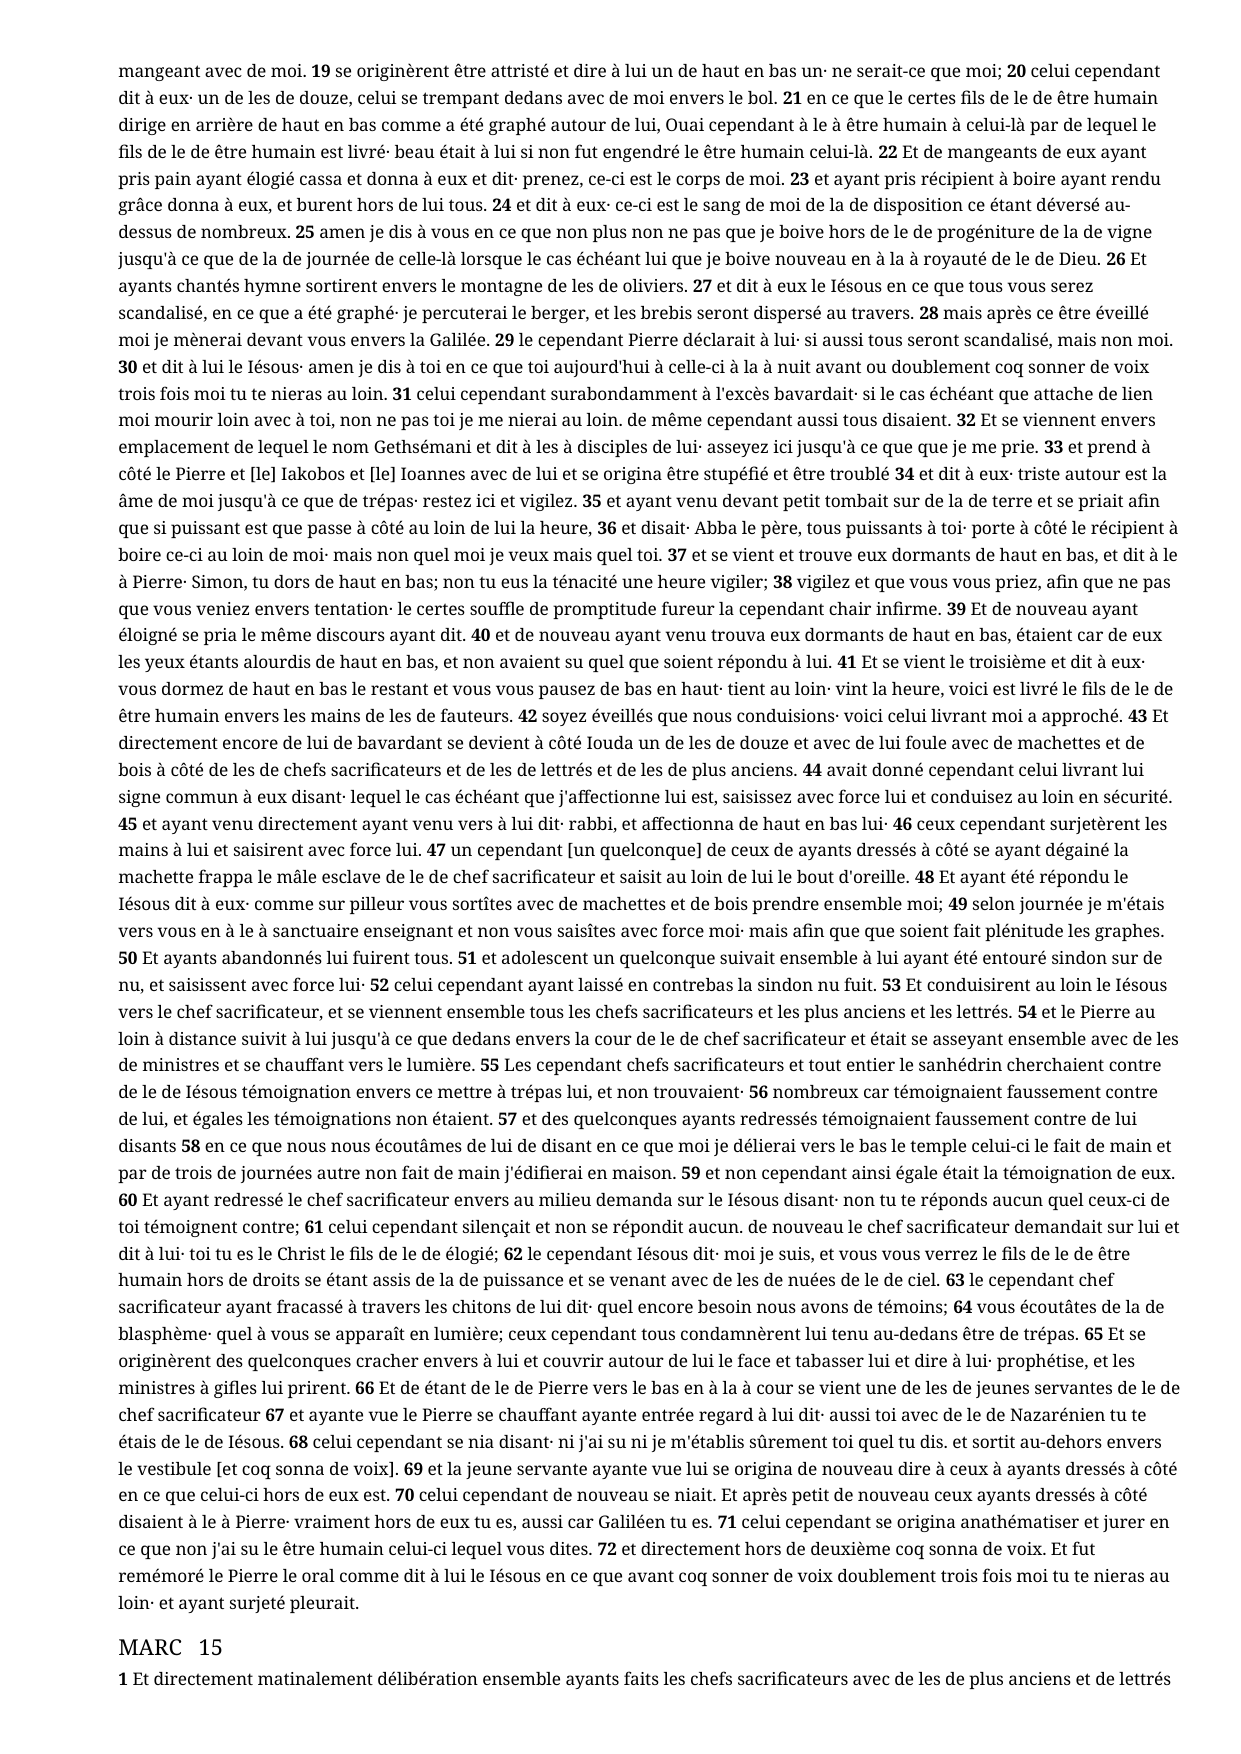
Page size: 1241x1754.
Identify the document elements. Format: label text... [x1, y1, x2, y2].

text MARC 15 [118, 1632, 1181, 1662]
text 1 Et directement matinalement délibération ensemble ayants faits les chefs sacrificateurs avec de les de plus anciens et de lettrés [118, 1667, 1181, 1690]
text mangeant avec de moi. 19 se originèrent être attristé et dire à lui un de haut en bas un· ne serait-ce que moi; 20 celui cependant dit à eux· un de les de douze, celui se trempant dedans avec de moi envers le bol. 21 en ce que le certes fils de le de être humain dirige en arrière de haut en bas comme a été graphé autour de lui, Ouai cependant à le à être humain à celui-là par de lequel le fils de le de être humain est livré· beau était à lui si non fut engendré le être humain celui-là. 22 Et de mangeants de eux ayant pris pain ayant élogié cassa et donna à eux et dit· prenez, ce-ci est le corps de moi. 23 et ayant pris récipient à boire ayant rendu grâce donna à eux, et burent hors de lui tous. 24 et dit à eux· ce-ci est le sang de moi de la de disposition ce étant déversé au-dessus de nombreux. 25 amen je dis à vous en ce que non plus non ne pas que je boive hors de le de progéniture de la de vigne jusqu'à ce que de la de journée de celle-là lorsque le cas échéant lui que je boive nouveau en à la à royauté de le de Dieu. 26 Et ayants chantés hymne sortirent envers le montagne de les de oliviers. 27 et dit à eux le Iésous en ce que tous vous serez scandalisé, en ce que a été graphé· je percuterai le berger, et les brebis seront dispersé au travers. 28 mais après ce être éveillé moi je mènerai devant vous envers la Galilée. 29 le cependant Pierre déclarait à lui· si aussi tous seront scandalisé, mais non moi. 30 et dit à lui le Iésous· amen je dis à toi en ce que toi aujourd'hui à celle-ci à la à nuit avant ou doublement coq sonner de voix trois fois moi tu te nieras au loin. 31 celui cependant surabondamment à l'excès bavardait· si le cas échéant que attache de lien moi mourir loin avec à toi, non ne pas toi je me nierai au loin. de même cependant aussi tous disaient. 32 Et se viennent envers emplacement de lequel le nom Gethsémani et dit à les à disciples de lui· asseyez ici jusqu'à ce que que je me prie. 33 et prend à côté le Pierre et [le] Iakobos et [le] Ioannes avec de lui et se origina être stupéfié et être troublé 34 et dit à eux· triste autour est la âme de moi jusqu'à ce que de trépas· restez ici et vigilez. 35 et ayant venu devant petit tombait sur de la de terre et se priait afin que si puissant est que passe à côté au loin de lui la heure, 36 et disait· Abba le père, tous puissants à toi· porte à côté le récipient à boire ce-ci au loin de moi· mais non quel moi je veux mais quel toi. 37 et se vient et trouve eux dormants de haut en bas, et dit à le à Pierre· Simon, tu dors de haut en bas; non tu eus la ténacité une heure vigiler; 38 vigilez et que vous vous priez, afin que ne pas que vous veniez envers tentation· le certes souffle de promptitude fureur la cependant chair infirme. 39 Et de nouveau ayant éloigné se pria le même discours ayant dit. 40 et de nouveau ayant venu trouva eux dormants de haut en bas, étaient car de eux les yeux étants alourdis de haut en bas, et non avaient su quel que soient répondu à lui. 41 Et se vient le troisième et dit à eux· vous dormez de haut en bas le restant et vous vous pausez de bas en haut· tient au loin· vint la heure, voici est livré le fils de le de être humain envers les mains de les de fauteurs. 42 soyez éveillés que nous conduisions· voici celui livrant moi a approché. 43 Et directement encore de lui de bavardant se devient à côté Iouda un de les de douze et avec de lui foule avec de machettes et de bois à côté de les de chefs sacrificateurs et de les de lettrés et de les de plus anciens. 44 avait donné cependant celui livrant lui signe commun à eux disant· lequel le cas échéant que j'affectionne lui est, saisissez avec force lui et conduisez au loin en sécurité. 45 et ayant venu directement ayant venu vers à lui dit· rabbi, et affectionna de haut en bas lui· 46 ceux cependant surjetèrent les mains à lui et saisirent avec force lui. 47 un cependant [un quelconque] de ceux de ayants dressés à côté se ayant dégainé la machette frappa le mâle esclave de le de chef sacrificateur et saisit au loin de lui le bout d'oreille. 48 Et ayant été répondu le Iésous dit à eux· comme sur pilleur vous sortîtes avec de machettes et de bois prendre ensemble moi; 49 selon journée je m'étais vers vous en à le à sanctuaire enseignant et non vous saisîtes avec force moi· mais afin que que soient fait plénitude les graphes. 50 Et ayants abandonnés lui fuirent tous. 51 et adolescent un quelconque suivait ensemble à lui ayant été entouré sindon sur de nu, et saisissent avec force lui· 52 celui cependant ayant laissé en contrebas la sindon nu fuit. 53 Et conduisirent au loin le Iésous vers le chef sacrificateur, et se viennent ensemble tous les chefs sacrificateurs et les plus anciens et les lettrés. 54 et le Pierre au loin à distance suivit à lui jusqu'à ce que dedans envers la cour de le de chef sacrificateur et était se asseyant ensemble avec de les de ministres et se chauffant vers le lumière. 55 Les cependant chefs sacrificateurs et tout entier le sanhédrin cherchaient contre de le de Iésous témoignation envers ce mettre à trépas lui, et non trouvaient· 56 nombreux car témoignaient faussement contre de lui, et égales les témoignations non étaient. 57 et des quelconques ayants redressés témoignaient faussement contre de lui disants 58 en ce que nous nous écoutâmes de lui de disant en ce que moi je délierai vers le bas le temple celui-ci le fait de main et par de trois de journées autre non fait de main j'édifierai en maison. 59 et non cependant ainsi égale était la témoignation de eux. 60 Et ayant redressé le chef sacrificateur envers au milieu demanda sur le Iésous disant· non tu te réponds aucun quel ceux-ci de toi témoignent contre; 61 celui cependant silençait et non se répondit aucun. de nouveau le chef sacrificateur demandait sur lui et dit à lui· toi tu es le Christ le fils de le de élogié; 62 le cependant Iésous dit· moi je suis, et vous vous verrez le fils de le de être humain hors de droits se étant assis de la de puissance et se venant avec de les de nuées de le de ciel. 63 le cependant chef sacrificateur ayant fracassé à travers les chitons de lui dit· quel encore besoin nous avons de témoins; 64 vous écoutâtes de la de blasphème· quel à vous se apparaît en lumière; ceux cependant tous condamnèrent lui tenu au-dedans être de trépas. 65 Et se originèrent des quelconques cracher envers à lui et couvrir autour de lui le face et tabasser lui et dire à lui· prophétise, et les ministres à gifles lui prirent. 66 Et de étant de le de Pierre vers le bas en à la à cour se vient une de les de jeunes servantes de le de chef sacrificateur 67 et ayante vue le Pierre se chauffant ayante entrée regard à lui dit· aussi toi avec de le de Nazarénien tu te étais de le de Iésous. 68 celui cependant se nia disant· ni j'ai su ni je m'établis sûrement toi quel tu dis. et sortit au-dehors envers le vestibule [et coq sonna de voix]. 69 et la jeune servante ayante vue lui se origina de nouveau dire à ceux à ayants dressés à côté en ce que celui-ci hors de eux est. 70 celui cependant de nouveau se niait. Et après petit de nouveau ceux ayants dressés à côté disaient à le à Pierre· vraiment hors de eux tu es, aussi car Galiléen tu es. 71 celui cependant se origina anathématiser et jurer en ce que non j'ai su le être humain celui-ci lequel vous dites. 72 et directement hors de deuxième coq sonna de voix. Et fut remémoré le Pierre le oral comme dit à lui le Iésous en ce que avant coq sonner de voix doublement trois fois moi tu te nieras au loin· et ayant surjeté pleurait. [118, 59, 1181, 1614]
